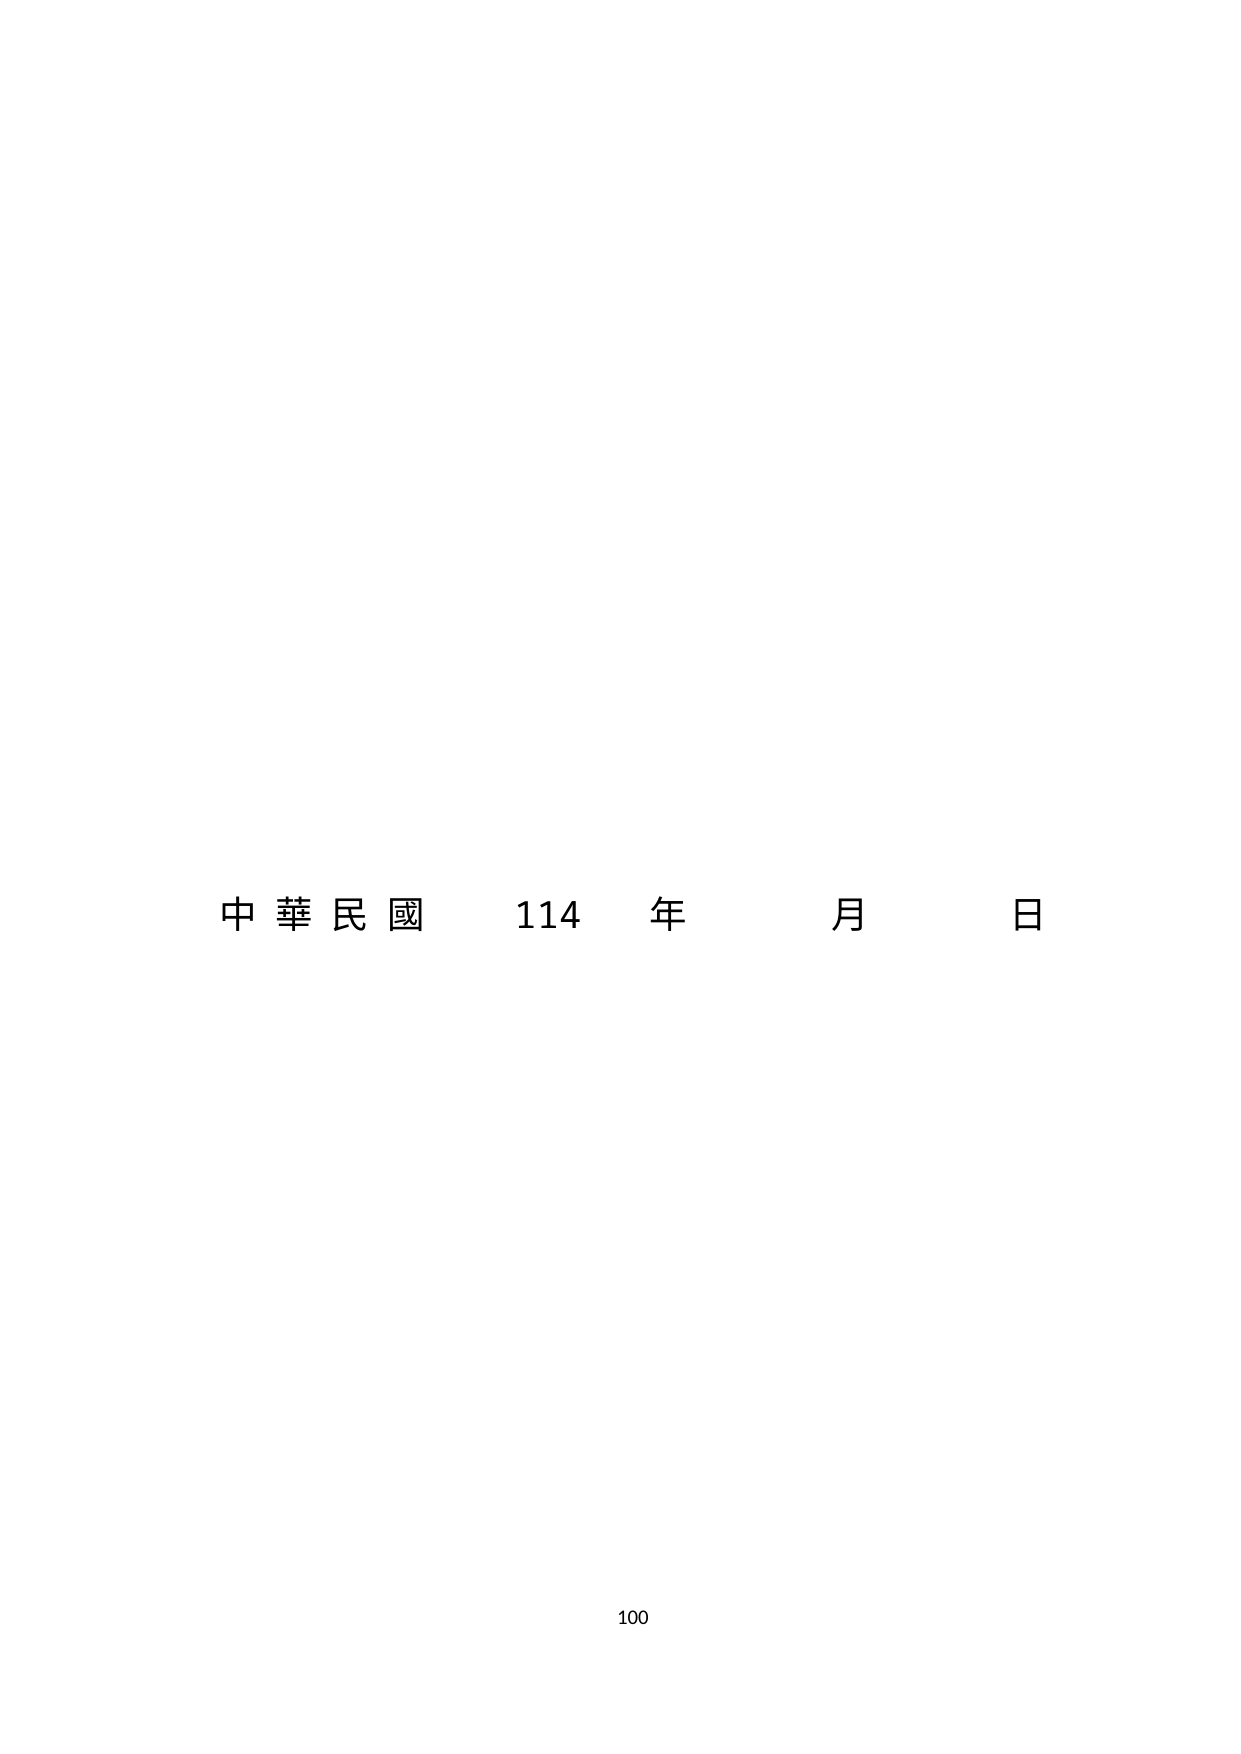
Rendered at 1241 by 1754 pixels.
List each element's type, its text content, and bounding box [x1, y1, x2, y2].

text 中 華 民 國 114 年 月 日 [187, 871, 1078, 933]
